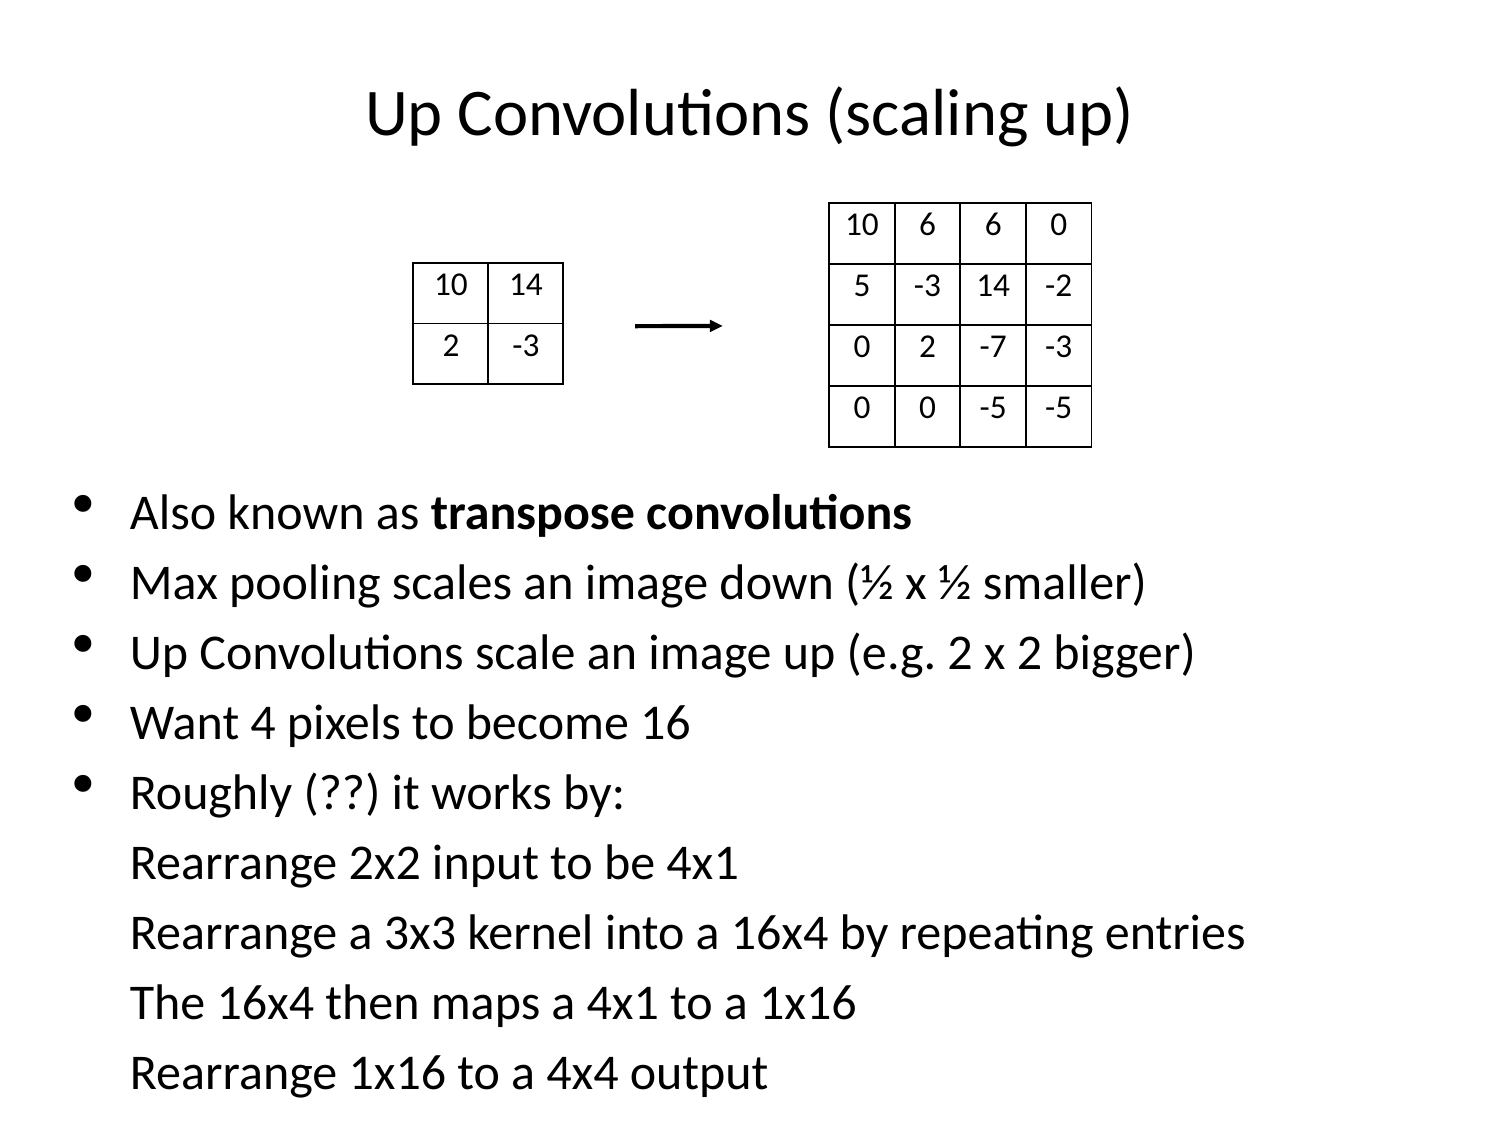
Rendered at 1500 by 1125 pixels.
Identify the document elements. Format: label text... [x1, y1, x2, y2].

table_cell 14 [961, 265, 1025, 324]
table_cell 0 [896, 387, 959, 446]
table_cell 5 [830, 265, 894, 324]
table_cell -5 [1027, 387, 1091, 446]
table_header 10 [414, 264, 487, 323]
table_header 0 [1027, 204, 1091, 263]
table_cell 0 [830, 387, 894, 446]
table_cell -3 [896, 265, 959, 324]
text_box Also known as transpose convolutions Max pooling scales an image down (½ x ½ smaller) Up Convolutions scale an image up (e.g. 2 x 2 bigger) Want 4 pixels to become 16 Roughly (??) it works by: Rearrange 2x2 input to be 4x1 Rearrange a 3x3 kernel into a 16x4 by repeating entries The 16x4 then maps a 4x1 to a 1x16 Rearrange 1x16 to a 4x4 output [59, 472, 1477, 1063]
table_header 14 [489, 264, 562, 323]
table_cell -5 [961, 387, 1025, 446]
text_box Up Convolutions (scaling up) [75, 45, 1425, 172]
table_cell 2 [896, 326, 959, 385]
table_header 6 [961, 204, 1025, 263]
table_cell -3 [489, 324, 562, 383]
table_header 10 [830, 204, 894, 263]
table_cell -2 [1027, 265, 1091, 324]
table_header 6 [896, 204, 959, 263]
table_cell 0 [830, 326, 894, 385]
table_cell -7 [961, 326, 1025, 385]
table_cell -3 [1027, 326, 1091, 385]
table_cell 2 [414, 324, 487, 383]
